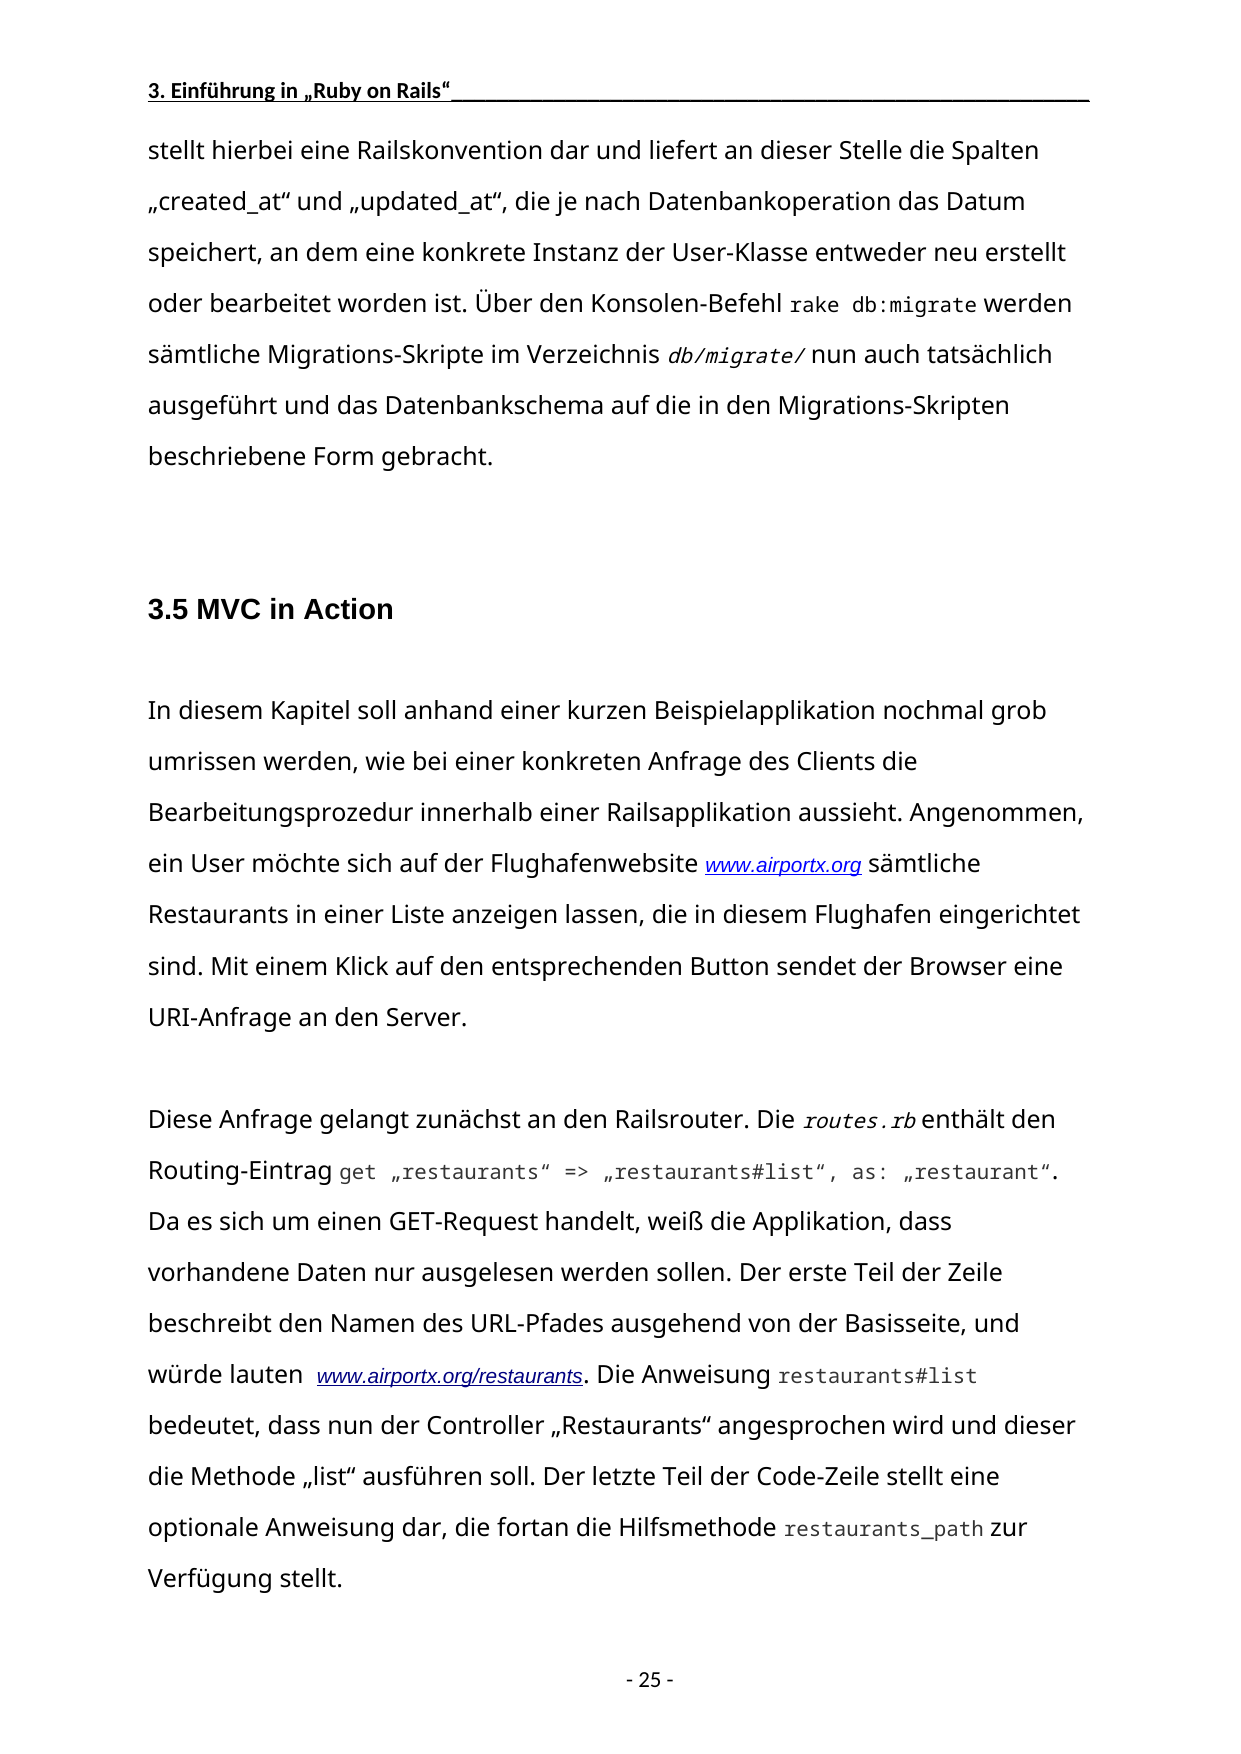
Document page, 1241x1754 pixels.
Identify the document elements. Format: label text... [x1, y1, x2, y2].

text stellt hierbei eine Railskonvention dar und liefert an dieser Stelle die Spalten „created_at“ und „updated_at“, die je nach Datenbankoperation das Datum speichert, an dem eine konkrete Instanz der User-Klasse entweder neu erstellt oder bearbeitet worden ist. Über den Konsolen-Befehl rake db:migrate werden sämtliche Migrations-Skripte im Verzeichnis db/migrate/ nun auch tatsächlich ausgeführt und das Datenbankschema auf die in den Migrations-Skripten beschriebene Form gebracht. [148, 133, 1093, 473]
text Diese Anfrage gelangt zunächst an den Railsrouter. Die routes.rb enthält den Routing-Eintrag get „restaurants“ => „restaurants#list“, as: „restaurant“. Da es sich um einen GET-Request handelt, weiß die Applikation, dass vorhandene Daten nur ausgelesen werden sollen. Der erste Teil der Zeile beschreibt den Namen des URL-Pfades ausgehend von der Basisseite, und würde lauten www.airportx.org/restaurants. Die Anweisung restaurants#list bedeutet, dass nun der Controller „Restaurants“ angesprochen wird und dieser die Methode „list“ ausführen soll. Der letzte Teil der Code-Zeile stellt eine optionale Anweisung dar, die fortan die Hilfsmethode restaurants_path zur Verfügung stellt. [148, 1101, 1093, 1595]
text In diesem Kapitel soll anhand einer kurzen Beispielapplikation nochmal grob umrissen werden, wie bei einer konkreten Anfrage des Clients die Bearbeitungsprozedur innerhalb einer Railsapplikation aussieht. Angenommen, ein User möchte sich auf der Flughafenwebsite www.airportx.org sämtliche Restaurants in einer Liste anzeigen lassen, die in diesem Flughafen eingerichtet sind. Mit einem Klick auf den entsprechenden Button sendet der Browser eine URI-Anfrage an den Server. [148, 693, 1093, 1033]
subtitle 3.5 MVC in Action [148, 592, 1093, 625]
